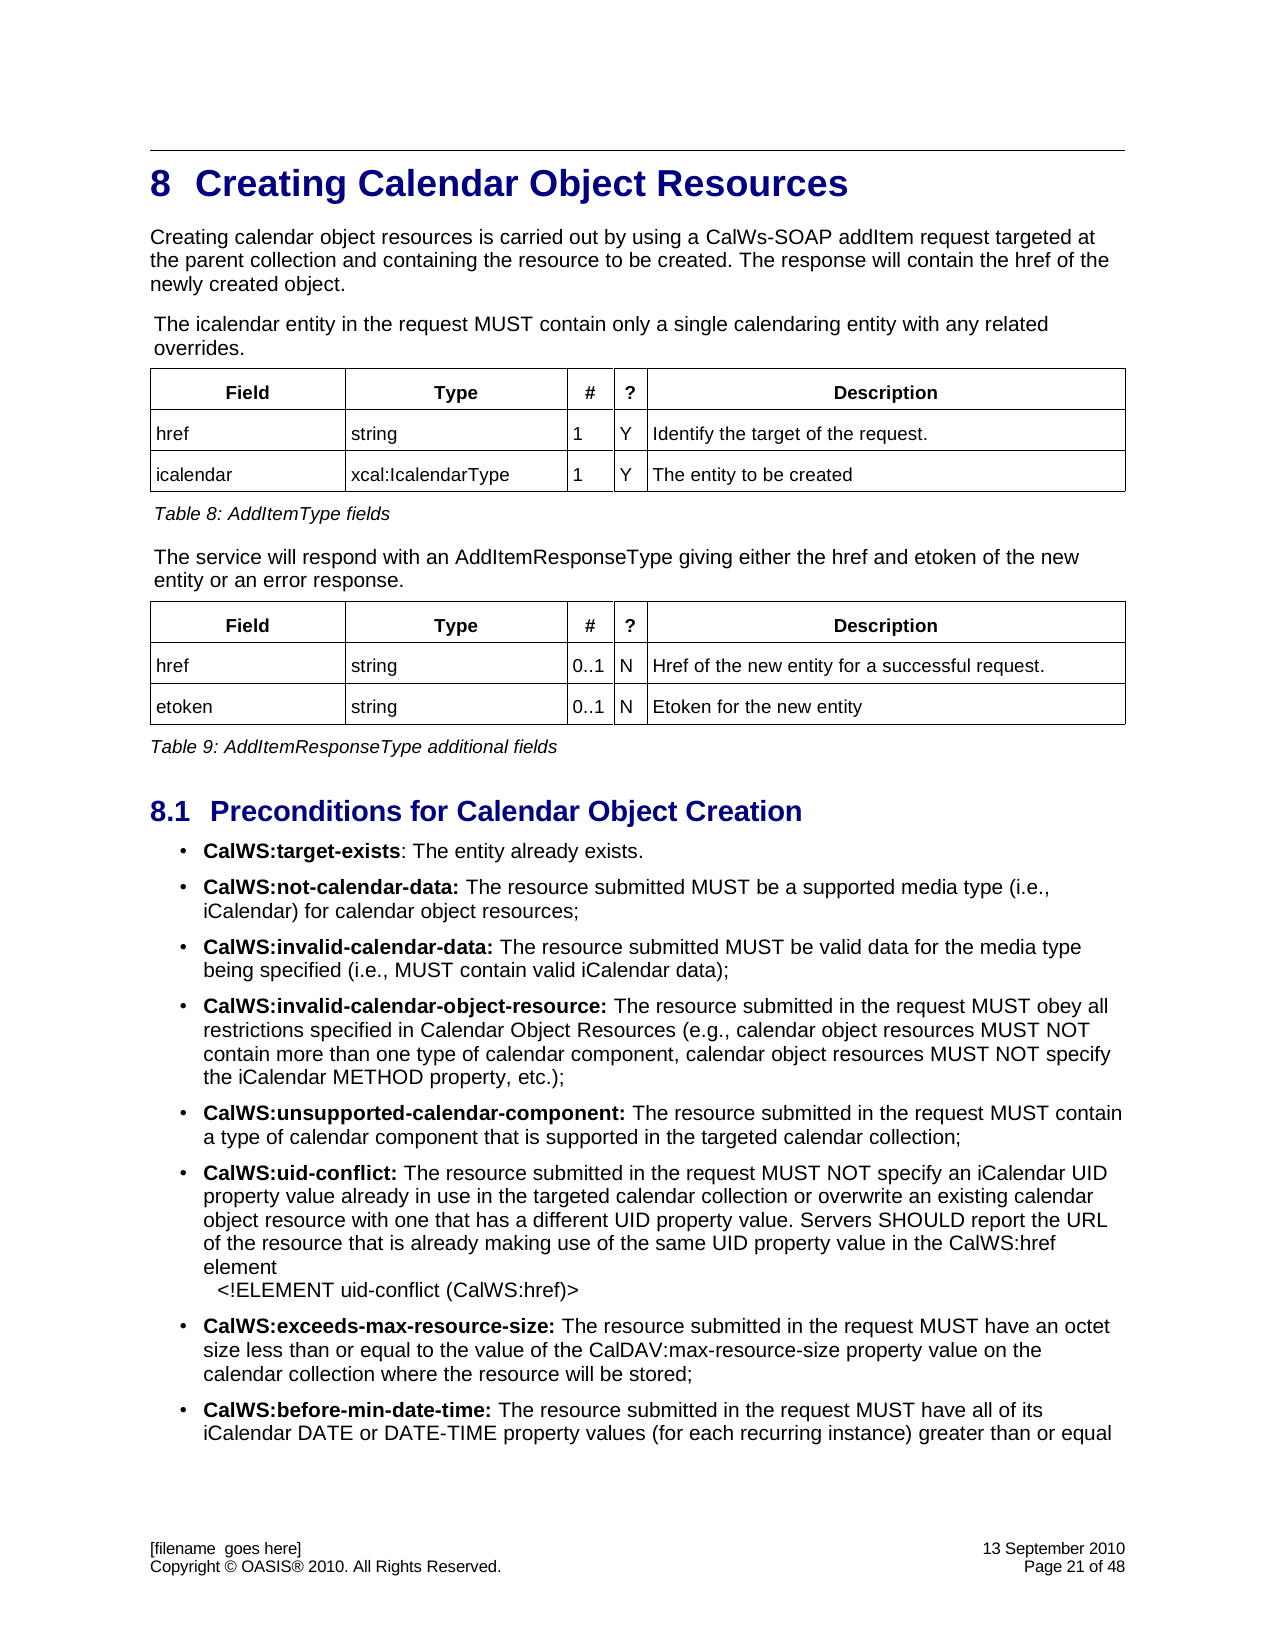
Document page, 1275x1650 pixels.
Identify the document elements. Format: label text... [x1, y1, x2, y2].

table_header Type [346, 369, 567, 409]
table_cell Identify the target of the request. [648, 410, 1125, 450]
text The icalendar entity in the request MUST contain only a single calendaring entity with any related overrides. [154, 313, 1125, 360]
list CalWS:target-exists: The entity already exists. [150, 840, 1125, 863]
table_cell 1 [568, 410, 613, 450]
table_cell Y [615, 410, 647, 450]
text Table 8: AddItemType fields [154, 503, 1125, 524]
table_cell The entity to be created [648, 451, 1125, 491]
table_cell href [151, 410, 345, 450]
table_cell Y [615, 451, 647, 491]
table_header # [568, 602, 613, 642]
table_cell string [346, 684, 567, 724]
table_header ? [615, 369, 647, 409]
table_header # [568, 369, 613, 409]
table_header Description [648, 602, 1125, 642]
table_header Field [151, 369, 345, 409]
table_cell N [615, 684, 647, 724]
table_cell href [151, 643, 345, 683]
table_cell Etoken for the new entity [648, 684, 1125, 724]
list CalWS:unsupported-calendar-component: The resource submitted in the request MUST contain a type of calendar component that is supported in the targeted calendar collection; [150, 1102, 1125, 1149]
table_cell etoken [151, 684, 345, 724]
list CalWS:invalid-calendar-data: The resource submitted MUST be valid data for the media type being specified (i.e., MUST contain valid iCalendar data); [150, 935, 1125, 982]
subtitle Preconditions for Calendar Object Creation [150, 795, 1125, 827]
list CalWS:not-calendar-data: The resource submitted MUST be a supported media type (i.e., iCalendar) for calendar object resources; [150, 876, 1125, 923]
table_header Field [151, 602, 345, 642]
list CalWS:invalid-calendar-object-resource: The resource submitted in the request MUST obey all restrictions specified in Calendar Object Resources (e.g., calendar object resources MUST NOT contain more than one type of calendar component, calendar object resources MUST NOT specify the iCalendar METHOD property, etc.); [150, 995, 1125, 1089]
table_cell 0..1 [568, 643, 613, 683]
text Table 9: AddItemResponseType additional fields [150, 736, 1125, 757]
text Creating calendar object resources is carried out by using a CalWs-SOAP addItem request targeted at the parent collection and containing the resource to be created. The response will contain the href of the newly created object. [150, 225, 1125, 296]
table_header ? [615, 602, 647, 642]
table_cell string [346, 410, 567, 450]
table_header Type [346, 602, 567, 642]
table_cell icalendar [151, 451, 345, 491]
list CalWS:exceeds-max-resource-size: The resource submitted in the request MUST have an octet size less than or equal to the value of the CalDAV:max-resource-size property value on the calendar collection where the resource will be stored; [150, 1315, 1125, 1386]
list CalWS:before-min-date-time: The resource submitted in the request MUST have all of its iCalendar DATE or DATE-TIME property values (for each recurring instance) greater than or equal [150, 1398, 1125, 1445]
table_header Description [648, 369, 1125, 409]
text The service will respond with an AddItemResponseType giving either the href and etoken of the new entity or an error response. [154, 545, 1125, 592]
table_cell 0..1 [568, 684, 613, 724]
subtitle Creating Calendar Object Resources [150, 151, 1125, 204]
list CalWS:uid-conflict: The resource submitted in the request MUST NOT specify an iCalendar UID property value already in use in the targeted calendar collection or overwrite an existing calendar object resource with one that has a different UID property value. Servers SHOULD report the URL of the resource that is already making use of the same UID property value in the CalWS:href element <!ELEMENT uid-conflict (CalWS:href)> [150, 1161, 1125, 1302]
table_cell N [615, 643, 647, 683]
table_cell 1 [568, 451, 613, 491]
table_cell Href of the new entity for a successful request. [648, 643, 1125, 683]
table_cell xcal:IcalendarType [346, 451, 567, 491]
table_cell string [346, 643, 567, 683]
